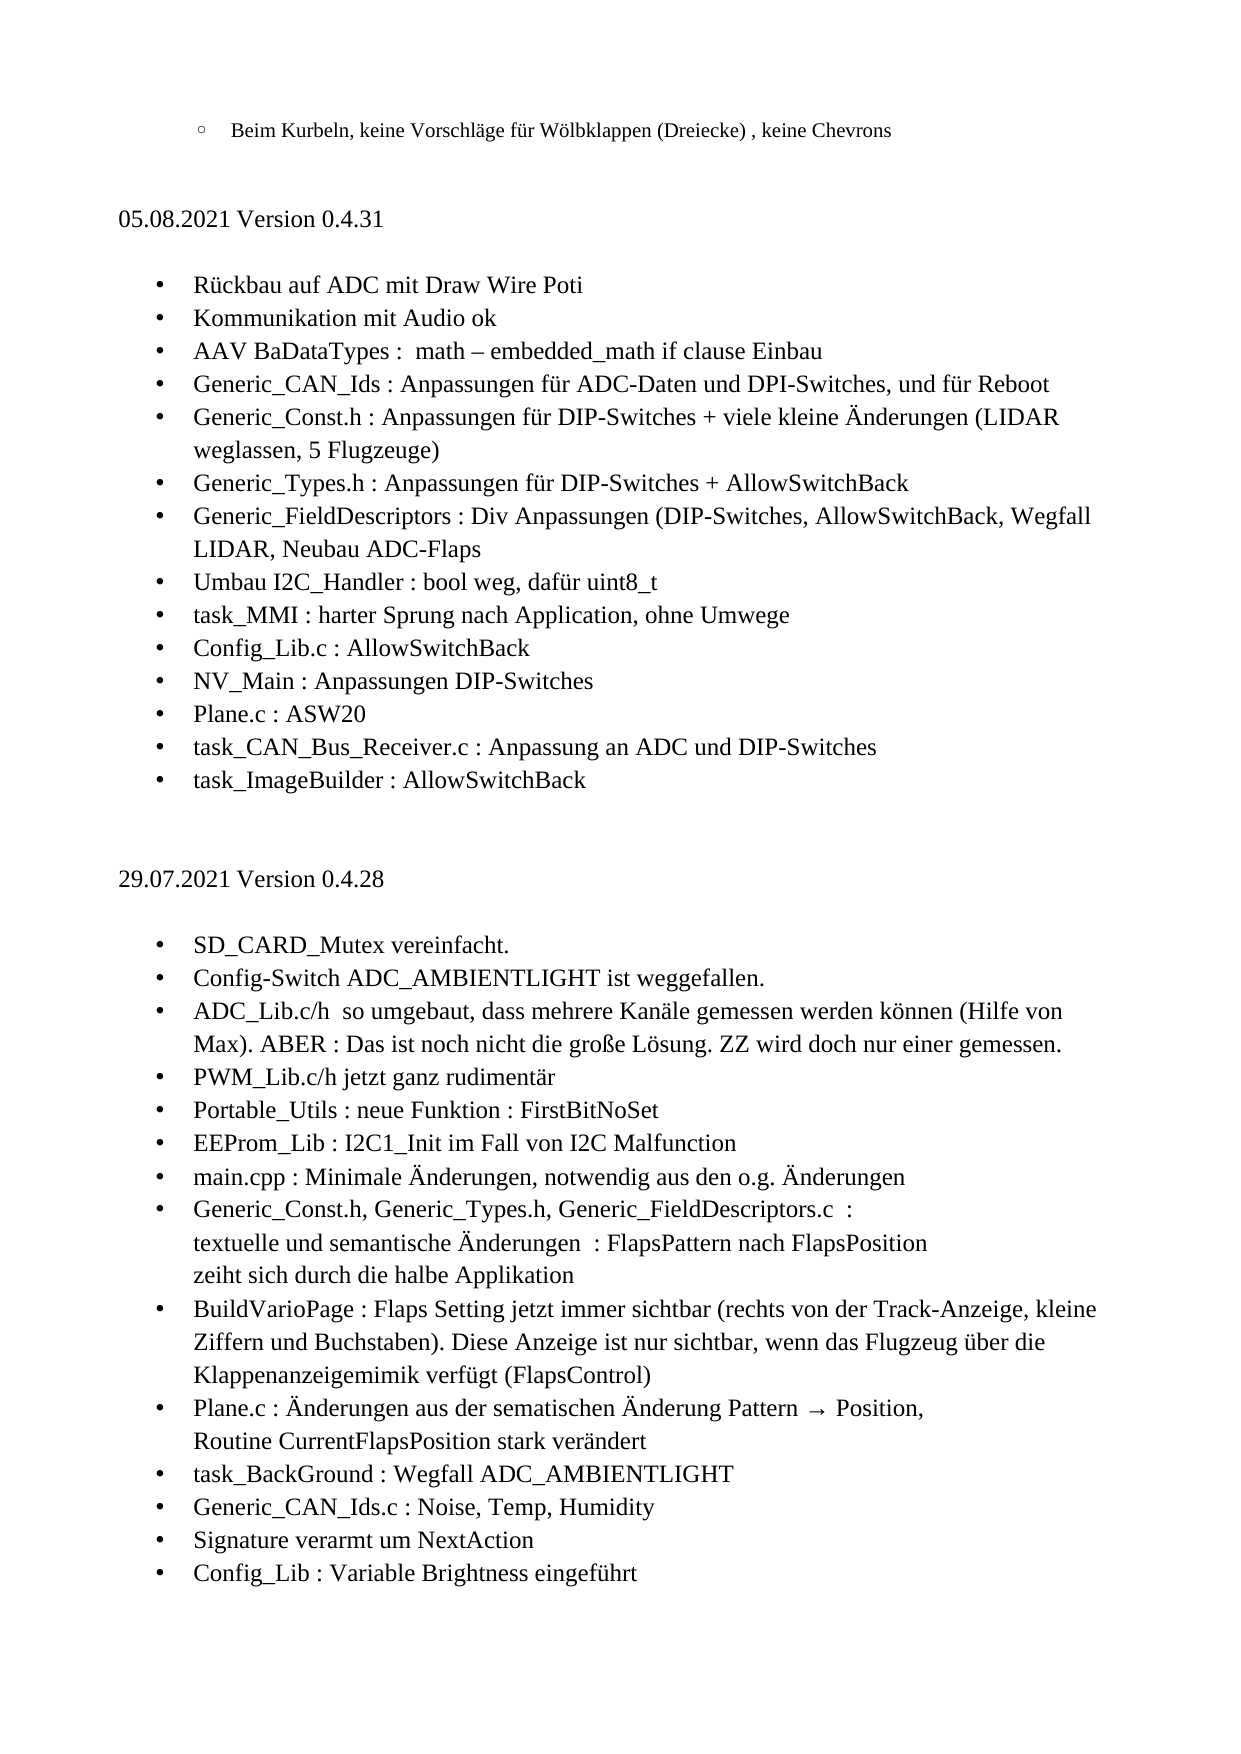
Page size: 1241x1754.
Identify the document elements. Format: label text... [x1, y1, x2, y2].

list Plane.c : ASW20 [156, 699, 1122, 728]
list task_BackGround : Wegfall ADC_AMBIENTLIGHT [156, 1459, 1122, 1487]
list ADC_Lib.c/h so umgebaut, dass mehrere Kanäle gemessen werden können (Hilfe von Max). ABER : Das ist noch nicht die große Lösung. ZZ wird doch nur einer gemessen. [156, 996, 1122, 1058]
list Generic_Const.h : Anpassungen für DIP-Switches + viele kleine Änderungen (LIDAR weglassen, 5 Flugzeuge) [156, 402, 1122, 464]
list Plane.c : Änderungen aus der sematischen Änderung Pattern → Position, Routine CurrentFlapsPosition stark verändert [156, 1393, 1122, 1454]
list Beim Kurbeln, keine Vorschläge für Wölbklappen (Dreiecke) , keine Chevrons [193, 118, 1122, 142]
list Kommunikation mit Audio ok [156, 303, 1122, 332]
list task_CAN_Bus_Receiver.c : Anpassung an ADC und DIP-Switches [156, 732, 1122, 761]
list EEProm_Lib : I2C1_Init im Fall von I2C Malfunction [156, 1128, 1122, 1157]
list Config-Switch ADC_AMBIENTLIGHT ist weggefallen. [156, 963, 1122, 992]
text 05.08.2021 Version 0.4.31 [118, 204, 1122, 233]
list Portable_Utils : neue Funktion : FirstBitNoSet [156, 1096, 1122, 1124]
text 29.07.2021 Version 0.4.28 [118, 864, 1122, 893]
list AAV BaDataTypes : math – embedded_math if clause Einbau [156, 336, 1122, 365]
list PWM_Lib.c/h jetzt ganz rudimentär [156, 1062, 1122, 1091]
list Generic_FieldDescriptors : Div Anpassungen (DIP-Switches, AllowSwitchBack, Wegfall LIDAR, Neubau ADC-Flaps [156, 501, 1122, 563]
list task_MMI : harter Sprung nach Application, ohne Umwege [156, 600, 1122, 629]
list Generic_CAN_Ids : Anpassungen für ADC-Daten und DPI-Switches, und für Reboot [156, 369, 1122, 398]
list main.cpp : Minimale Änderungen, notwendig aus den o.g. Änderungen [156, 1162, 1122, 1190]
list Generic_Const.h, Generic_Types.h, Generic_FieldDescriptors.c : textuelle und semantische Änderungen : FlapsPattern nach FlapsPosition zeiht sich durch die halbe Applikation [156, 1194, 1122, 1289]
list Rückbau auf ADC mit Draw Wire Poti [156, 270, 1122, 299]
list Signature verarmt um NextAction [156, 1525, 1122, 1553]
list SD_CARD_Mutex vereinfacht. [156, 930, 1122, 959]
list Generic_CAN_Ids.c : Noise, Temp, Humidity [156, 1492, 1122, 1521]
list Config_Lib : Variable Brightness eingeführt [156, 1558, 1122, 1587]
list Generic_Types.h : Anpassungen für DIP-Switches + AllowSwitchBack [156, 468, 1122, 497]
list BuildVarioPage : Flaps Setting jetzt immer sichtbar (rechts von der Track-Anzeige, kleine Ziffern und Buchstaben). Diese Anzeige ist nur sichtbar, wenn das Flugzeug über die Klappenanzeigemimik verfügt (FlapsControl) [156, 1294, 1122, 1388]
list NV_Main : Anpassungen DIP-Switches [156, 666, 1122, 695]
list Config_Lib.c : AllowSwitchBack [156, 633, 1122, 662]
list Umbau I2C_Handler : bool weg, dafür uint8_t [156, 567, 1122, 596]
list task_ImageBuilder : AllowSwitchBack [156, 765, 1122, 827]
